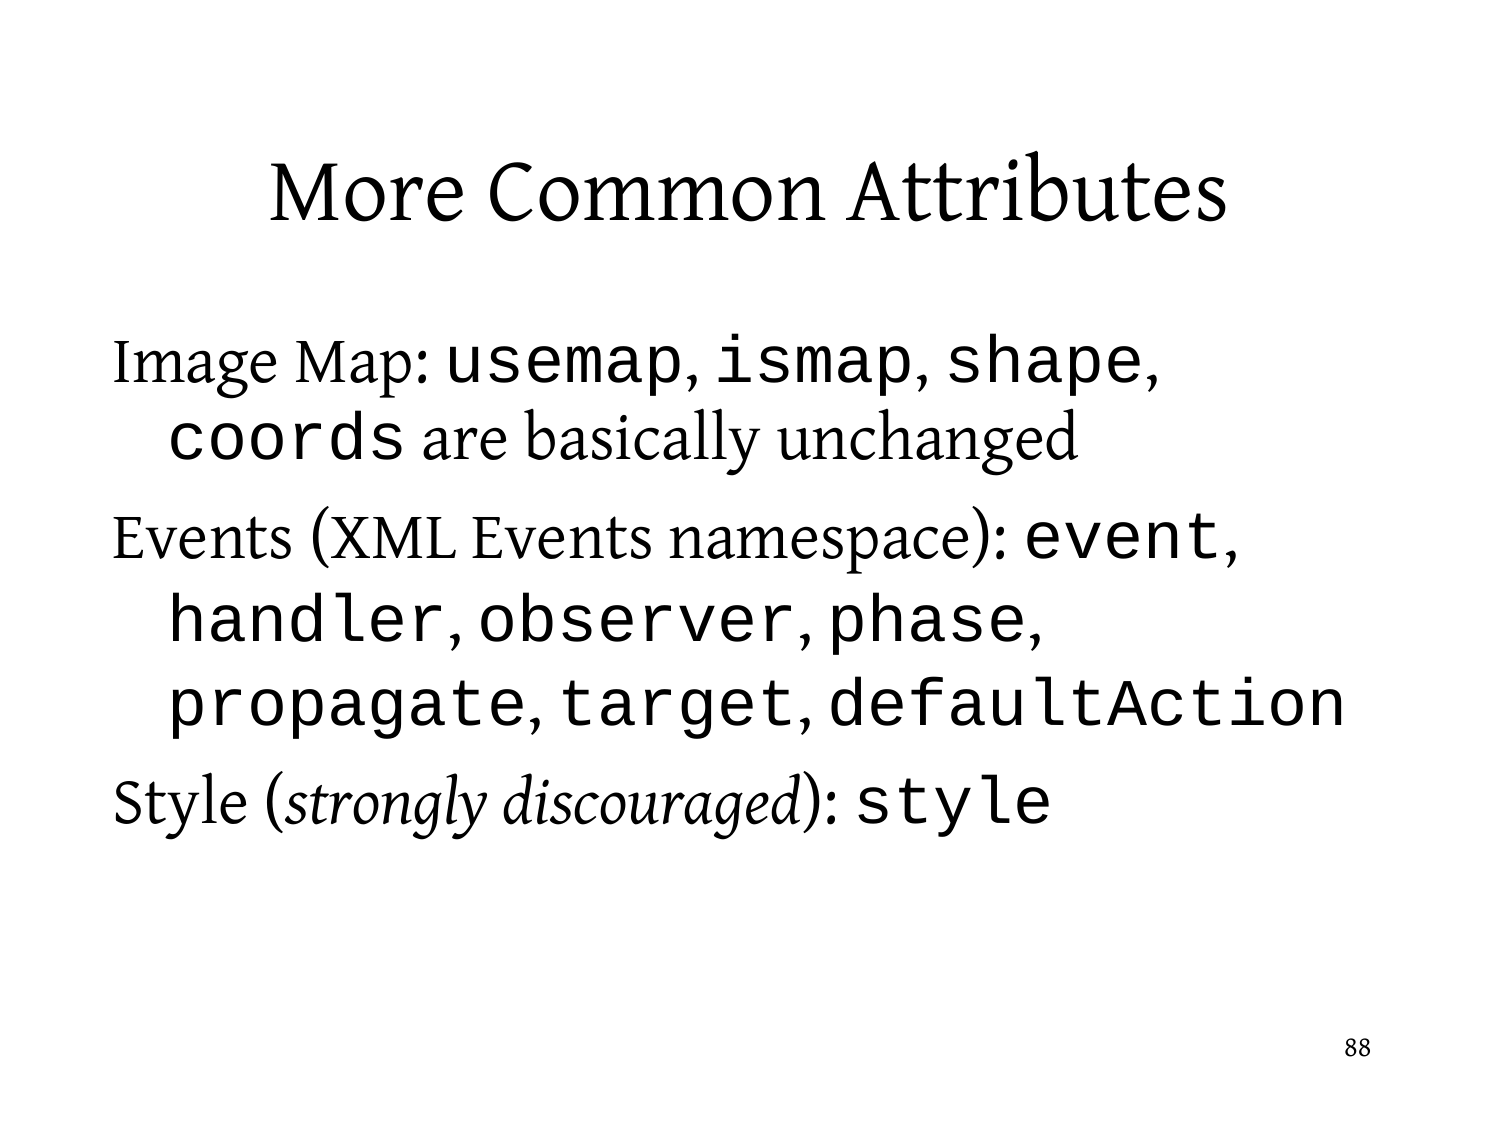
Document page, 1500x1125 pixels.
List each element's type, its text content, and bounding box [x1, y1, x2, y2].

title More Common Attributes [112, 63, 1387, 324]
list Image Map: usemap, ismap, shape, coords are basically unchanged Events (XML Events namespace): event, handler, observer, phase, propagate, target, defaultAction Style (strongly discouraged): style [112, 324, 1387, 1000]
